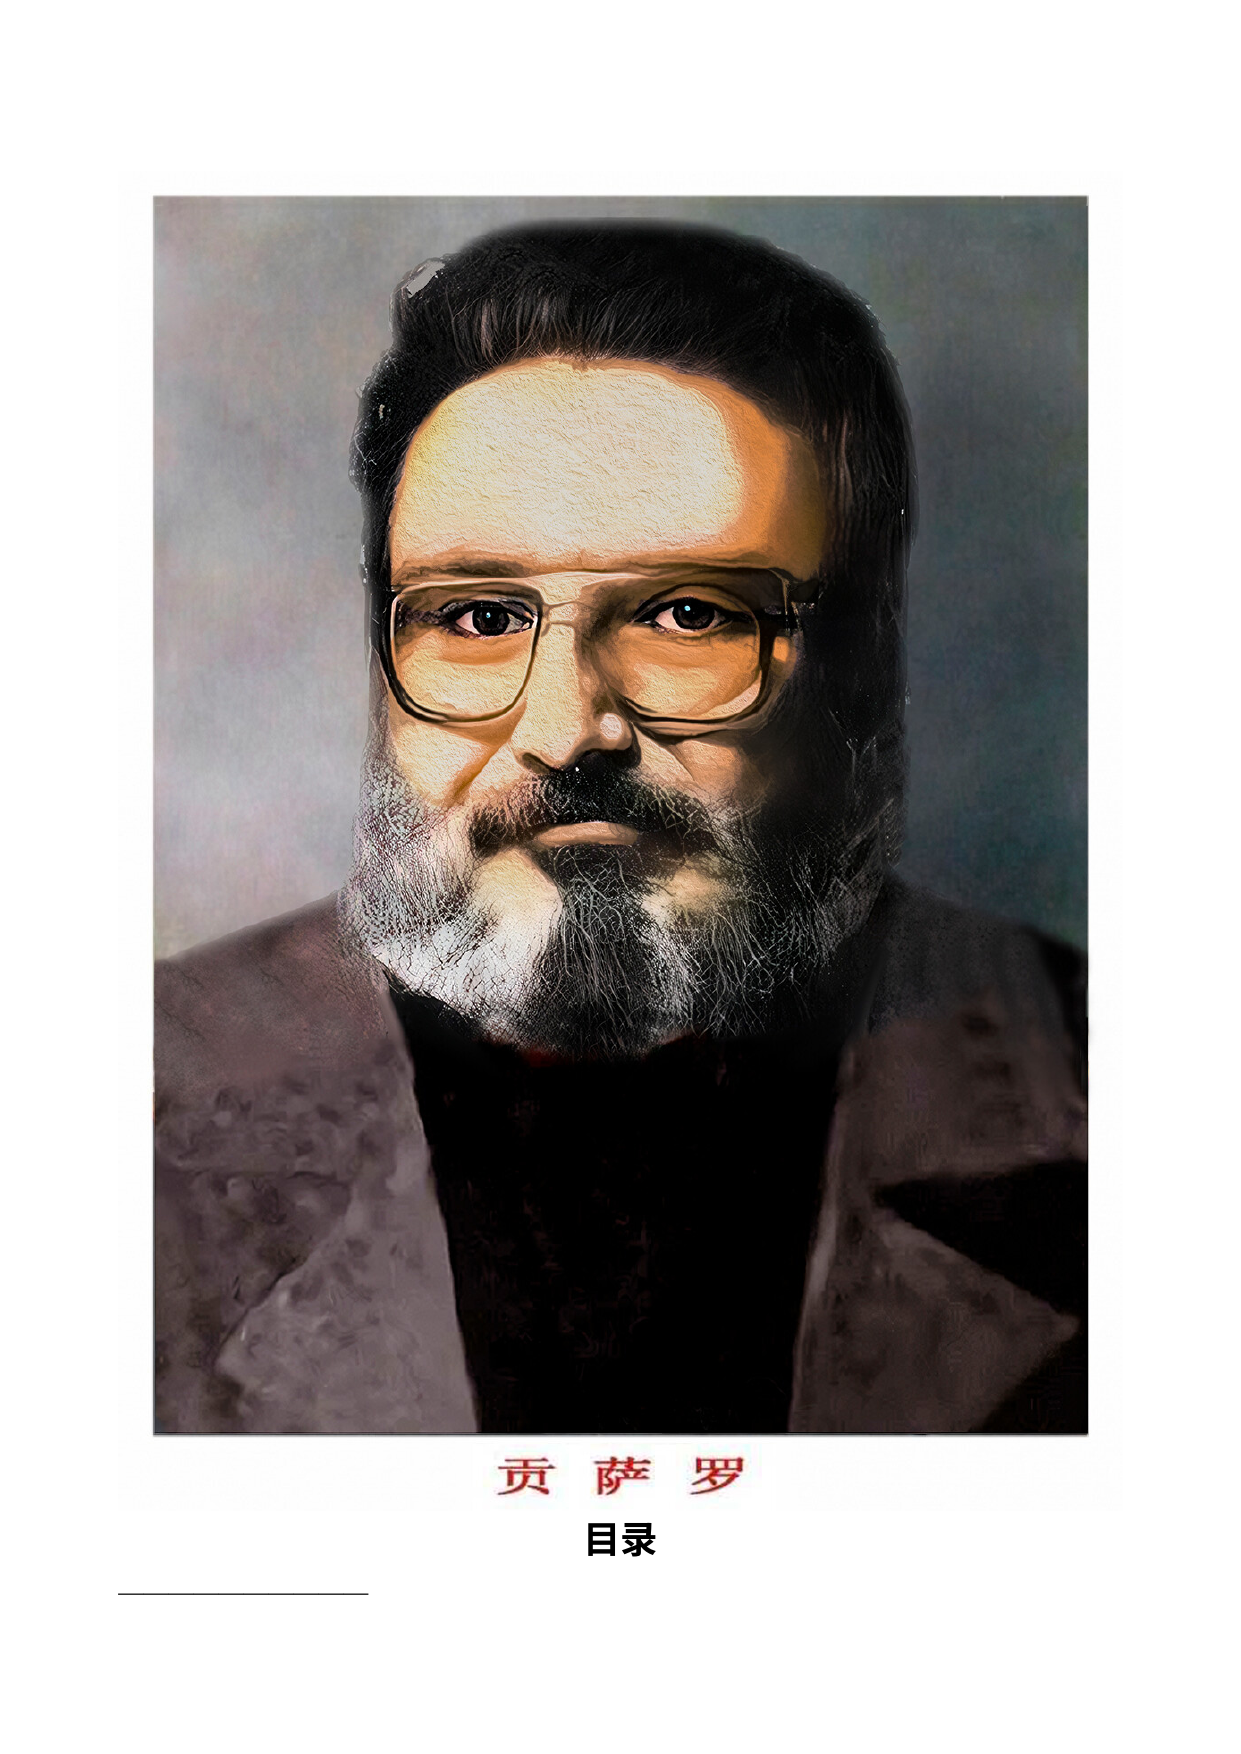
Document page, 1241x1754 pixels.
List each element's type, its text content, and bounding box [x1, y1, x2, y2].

text —————————— [118, 1577, 1122, 1606]
picture [118, 171, 1123, 1511]
subtitle 目录 [118, 1511, 1122, 1564]
